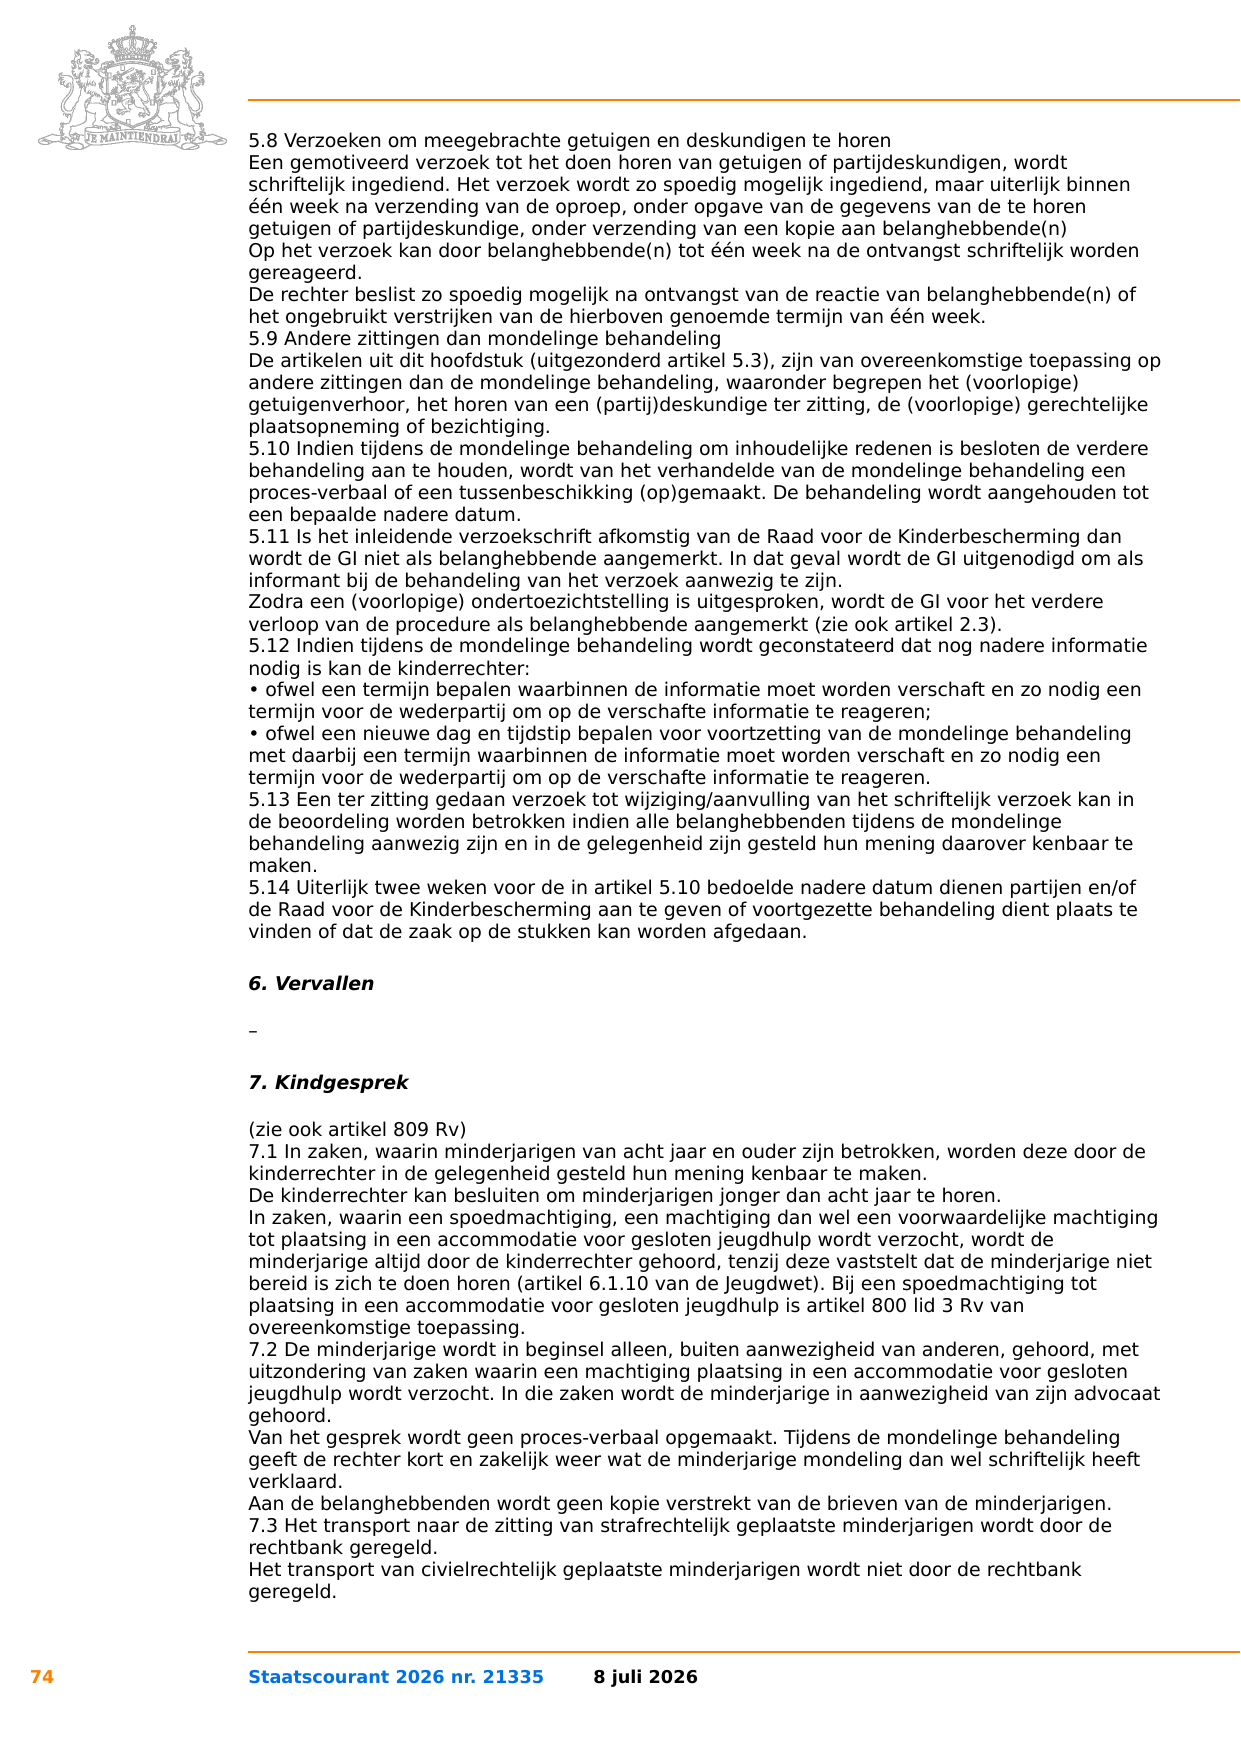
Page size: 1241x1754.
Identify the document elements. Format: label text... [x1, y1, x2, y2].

text De rechter beslist zo spoedig mogelijk na ontvangst van de reactie van belanghebbende(n) of het ongebruikt verstrijken van de hierboven genoemde termijn van één week. [248, 284, 1163, 328]
text Het transport van civielrechtelijk geplaatste minderjarigen wordt niet door de rechtbank geregeld. [248, 1559, 1163, 1603]
text Zodra een (voorlopige) ondertoezichtstelling is uitgesproken, wordt de GI voor het verdere verloop van de procedure als belanghebbende aangemerkt (zie ook artikel 2.3). [248, 591, 1163, 635]
text (zie ook artikel 809 Rv) [248, 1119, 1163, 1141]
subtitle 7. Kindgesprek [248, 1072, 1163, 1094]
text 5.12 Indien tijdens de mondelinge behandeling wordt geconstateerd dat nog nadere informatie nodig is kan de kinderrechter: [248, 635, 1163, 679]
text Van het gesprek wordt geen proces-verbaal opgemaakt. Tijdens de mondelinge behandeling geeft de rechter kort en zakelijk weer wat de minderjarige mondeling dan wel schriftelijk heeft verklaard. [248, 1427, 1163, 1493]
picture [38, 25, 227, 150]
text Op het verzoek kan door belanghebbende(n) tot één week na de ontvangst schriftelijk worden gereageerd. [248, 240, 1163, 284]
text – [248, 1020, 1163, 1042]
text 5.8 Verzoeken om meegebrachte getuigen en deskundigen te horen [248, 130, 1163, 152]
text • ofwel een termijn bepalen waarbinnen de informatie moet worden verschaft en zo nodig een termijn voor de wederpartij om op de verschafte informatie te reageren; [248, 679, 1163, 723]
text 7.3 Het transport naar de zitting van strafrechtelijk geplaatste minderjarigen wordt door de rechtbank geregeld. [248, 1515, 1163, 1559]
text • ofwel een nieuwe dag en tijdstip bepalen voor voortzetting van de mondelinge behandeling met daarbij een termijn waarbinnen de informatie moet worden verschaft en zo nodig een termijn voor de wederpartij om op de verschafte informatie te reageren. [248, 723, 1163, 789]
text 5.9 Andere zittingen dan mondelinge behandeling [248, 328, 1163, 350]
text In zaken, waarin een spoedmachtiging, een machtiging dan wel een voorwaardelijke machtiging tot plaatsing in een accommodatie voor gesloten jeugdhulp wordt verzocht, wordt de minderjarige altijd door de kinderrechter gehoord, tenzij deze vaststelt dat de minderjarige niet bereid is zich te doen horen (artikel 6.1.10 van de Jeugdwet). Bij een spoedmachtiging tot plaatsing in een accommodatie voor gesloten jeugdhulp is artikel 800 lid 3 Rv van overeenkomstige toepassing. [248, 1207, 1163, 1339]
text 7.2 De minderjarige wordt in beginsel alleen, buiten aanwezigheid van anderen, gehoord, met uitzondering van zaken waarin een machtiging plaatsing in een accommodatie voor gesloten jeugdhulp wordt verzocht. In die zaken wordt de minderjarige in aanwezigheid van zijn advocaat gehoord. [248, 1339, 1163, 1427]
subtitle 6. Vervallen [248, 973, 1163, 995]
text 7.1 In zaken, waarin minderjarigen van acht jaar en ouder zijn betrokken, worden deze door de kinderrechter in de gelegenheid gesteld hun mening kenbaar te maken. [248, 1141, 1163, 1185]
text 5.11 Is het inleidende verzoekschrift afkomstig van de Raad voor de Kinderbescherming dan wordt de GI niet als belanghebbende aangemerkt. In dat geval wordt de GI uitgenodigd om als informant bij de behandeling van het verzoek aanwezig te zijn. [248, 526, 1163, 591]
text De artikelen uit dit hoofdstuk (uitgezonderd artikel 5.3), zijn van overeenkomstige toepassing op andere zittingen dan de mondelinge behandeling, waaronder begrepen het (voorlopige) getuigenverhoor, het horen van een (partij)deskundige ter zitting, de (voorlopige) gerechtelijke plaatsopneming of bezichtiging. [248, 350, 1163, 438]
text 5.13 Een ter zitting gedaan verzoek tot wijziging/aanvulling van het schriftelijk verzoek kan in de beoordeling worden betrokken indien alle belanghebbenden tijdens de mondelinge behandeling aanwezig zijn en in de gelegenheid zijn gesteld hun mening daarover kenbaar te maken. [248, 789, 1163, 877]
text 5.10 Indien tijdens de mondelinge behandeling om inhoudelijke redenen is besloten de verdere behandeling aan te houden, wordt van het verhandelde van de mondelinge behandeling een proces-verbaal of een tussenbeschikking (op)gemaakt. De behandeling wordt aangehouden tot een bepaalde nadere datum. [248, 438, 1163, 526]
text Aan de belanghebbenden wordt geen kopie verstrekt van de brieven van de minderjarigen. [248, 1493, 1163, 1515]
text 5.14 Uiterlijk twee weken voor de in artikel 5.10 bedoelde nadere datum dienen partijen en/of de Raad voor de Kinderbescherming aan te geven of voortgezette behandeling dient plaats te vinden of dat de zaak op de stukken kan worden afgedaan. [248, 877, 1163, 943]
text Een gemotiveerd verzoek tot het doen horen van getuigen of partijdeskundigen, wordt schriftelijk ingediend. Het verzoek wordt zo spoedig mogelijk ingediend, maar uiterlijk binnen één week na verzending van de oproep, onder opgave van de gegevens van de te horen getuigen of partijdeskundige, onder verzending van een kopie aan belanghebbende(n) [248, 152, 1163, 240]
text De kinderrechter kan besluiten om minderjarigen jonger dan acht jaar te horen. [248, 1185, 1163, 1207]
